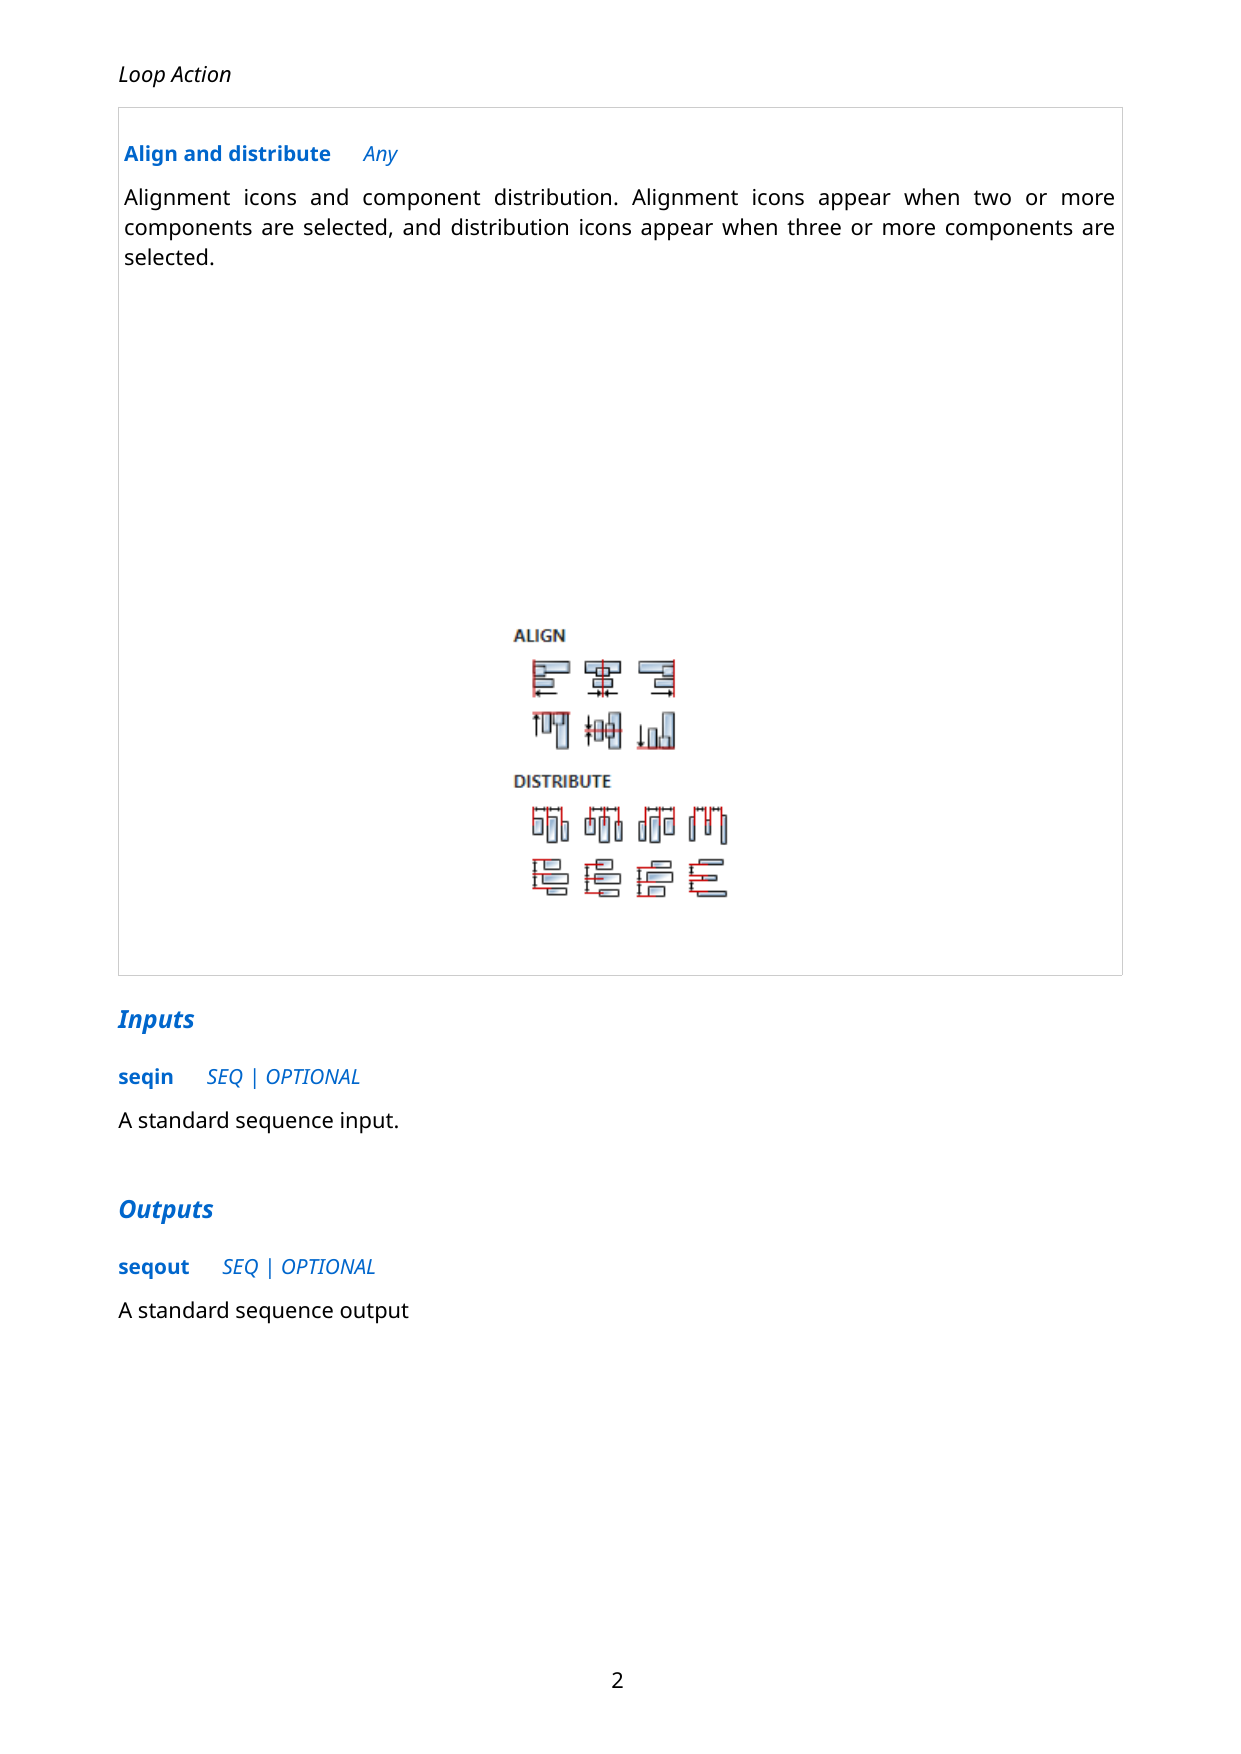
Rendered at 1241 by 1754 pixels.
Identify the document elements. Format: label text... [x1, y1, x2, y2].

table_cell [119, 910, 1122, 975]
table_cell Align and distribute Any Alignment icons and component distribution. Alignment icons appear when two or more components are selected, and distribution icons appear when three or more components are selected. [119, 108, 1122, 909]
text A standard sequence output [118, 1295, 1122, 1325]
subtitle Inputs [118, 1002, 1122, 1036]
text A standard sequence input. [118, 1105, 1122, 1135]
subtitle Outputs [118, 1192, 1122, 1226]
subtitle seqin SEQ | OPTIONAL [118, 1062, 1122, 1091]
picture [490, 620, 750, 910]
subtitle seqout SEQ | OPTIONAL [118, 1252, 1122, 1281]
